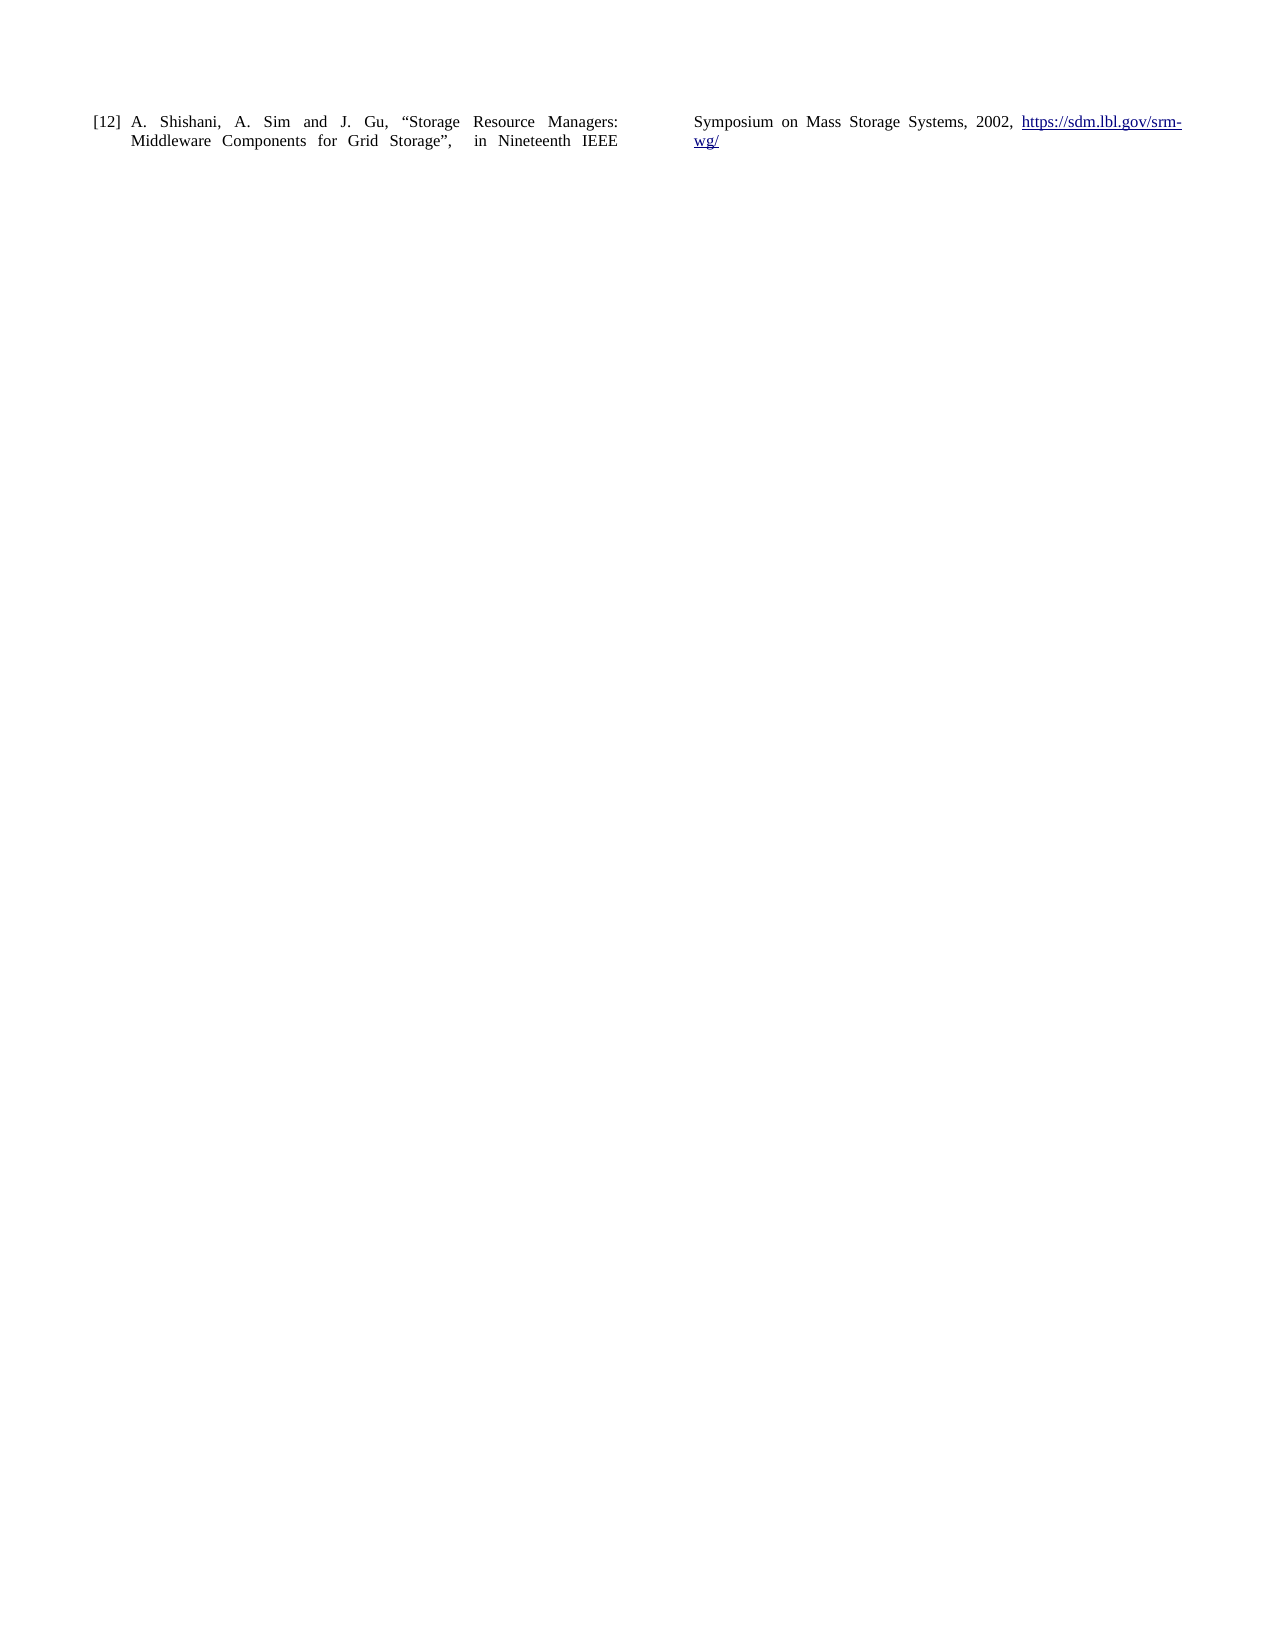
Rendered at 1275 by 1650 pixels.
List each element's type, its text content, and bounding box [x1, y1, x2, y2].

list A. Shishani, A. Sim and J. Gu, “Storage Resource Managers: Middleware Components for Grid Storage”, in Nineteenth IEEE [93, 112, 619, 150]
list Symposium on Mass Storage Systems, 2002, https://sdm.lbl.gov/srm-wg/ [656, 112, 1182, 150]
